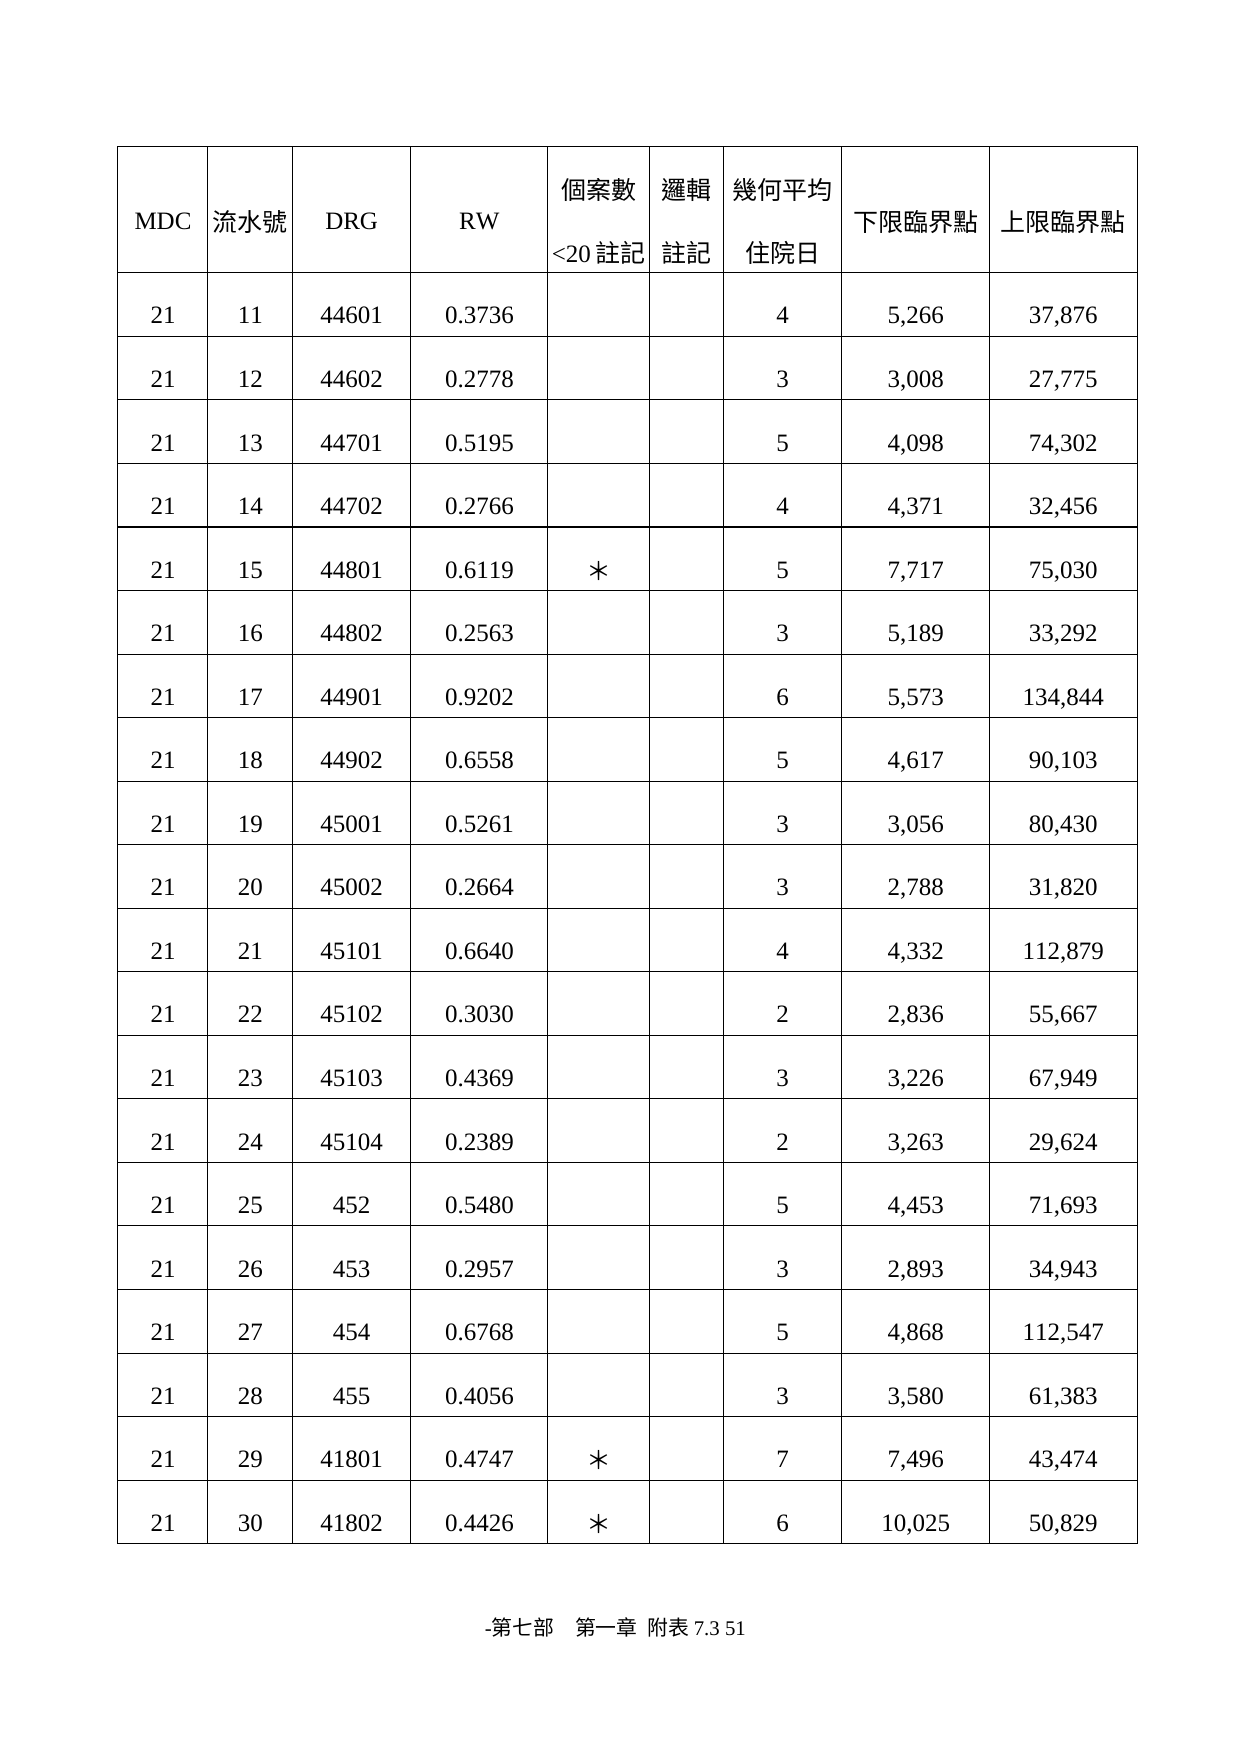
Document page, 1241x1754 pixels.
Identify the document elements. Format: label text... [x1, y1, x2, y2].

table_cell [548, 464, 649, 526]
table_cell 455 [293, 1354, 410, 1416]
table_cell 21 [208, 909, 292, 971]
table_cell [548, 718, 649, 781]
table_cell 44801 [293, 528, 410, 590]
table_cell 4 [724, 464, 841, 526]
table_cell 67,949 [990, 1036, 1137, 1098]
table_cell 21 [118, 464, 207, 526]
table_cell 2 [724, 972, 841, 1035]
table_cell 4,617 [842, 718, 989, 781]
table_cell 4,868 [842, 1290, 989, 1352]
table_cell [548, 782, 649, 844]
table_cell 2,788 [842, 845, 989, 908]
table_cell ＊ [548, 1417, 649, 1479]
table_cell 7,496 [842, 1417, 989, 1479]
table_header 幾何平均 住院日 [724, 147, 841, 272]
table_cell 21 [118, 1417, 207, 1479]
table_cell [548, 1036, 649, 1098]
table_cell 21 [118, 1226, 207, 1289]
table_cell 21 [118, 718, 207, 781]
table_cell [650, 655, 723, 717]
table_cell [650, 845, 723, 908]
table_cell 4 [724, 909, 841, 971]
table_cell 45101 [293, 909, 410, 971]
table_cell 21 [118, 972, 207, 1035]
table_cell [650, 718, 723, 781]
table_cell [650, 273, 723, 336]
table_header 邏輯 註記 [650, 147, 723, 272]
table_cell 3 [724, 1036, 841, 1098]
table_cell [650, 464, 723, 526]
table_cell 25 [208, 1163, 292, 1225]
table_cell 3 [724, 1354, 841, 1416]
table_cell 5 [724, 528, 841, 590]
table_cell 19 [208, 782, 292, 844]
table_cell 45103 [293, 1036, 410, 1098]
table_cell 75,030 [990, 528, 1137, 590]
table_header MDC [118, 147, 207, 272]
table_header 流水號 [208, 147, 292, 272]
table_cell 20 [208, 845, 292, 908]
table_cell [650, 1163, 723, 1225]
table_header RW [411, 147, 547, 272]
table_cell 44901 [293, 655, 410, 717]
table_cell 0.2664 [411, 845, 547, 908]
table_cell 4,371 [842, 464, 989, 526]
table_cell 0.5195 [411, 400, 547, 463]
table_cell 3,056 [842, 782, 989, 844]
table_cell 21 [118, 337, 207, 399]
table_cell 6 [724, 655, 841, 717]
table_cell 2 [724, 1099, 841, 1162]
table_cell 17 [208, 655, 292, 717]
table_cell ＊ [548, 528, 649, 590]
table_cell 44602 [293, 337, 410, 399]
table_cell 21 [118, 528, 207, 590]
table_cell 29,624 [990, 1099, 1137, 1162]
table_cell 0.2389 [411, 1099, 547, 1162]
table_cell [650, 1036, 723, 1098]
table_cell [650, 400, 723, 463]
table_cell 2,893 [842, 1226, 989, 1289]
table_cell 5 [724, 1163, 841, 1225]
table_cell 3,580 [842, 1354, 989, 1416]
table_cell 90,103 [990, 718, 1137, 781]
table_cell 0.9202 [411, 655, 547, 717]
table_cell [650, 972, 723, 1035]
table_cell 3,008 [842, 337, 989, 399]
table_cell [650, 337, 723, 399]
table_cell 453 [293, 1226, 410, 1289]
table_cell 21 [118, 1099, 207, 1162]
table_cell 11 [208, 273, 292, 336]
table_cell 0.4369 [411, 1036, 547, 1098]
table_cell 61,383 [990, 1354, 1137, 1416]
table_cell [548, 909, 649, 971]
table_cell 21 [118, 782, 207, 844]
table_cell 24 [208, 1099, 292, 1162]
table_cell [548, 655, 649, 717]
table_cell 0.6558 [411, 718, 547, 781]
table_cell 80,430 [990, 782, 1137, 844]
table_cell 21 [118, 845, 207, 908]
table_cell [548, 400, 649, 463]
table_cell 5,189 [842, 591, 989, 653]
table_cell 27,775 [990, 337, 1137, 399]
table_cell 2,836 [842, 972, 989, 1035]
table_cell 31,820 [990, 845, 1137, 908]
table_cell 12 [208, 337, 292, 399]
table_cell 29 [208, 1417, 292, 1479]
table_cell 0.2766 [411, 464, 547, 526]
table_cell 7 [724, 1417, 841, 1479]
table_cell 44802 [293, 591, 410, 653]
table_cell [548, 1354, 649, 1416]
table_cell 28 [208, 1354, 292, 1416]
table_cell 32,456 [990, 464, 1137, 526]
table_cell [650, 1226, 723, 1289]
table_cell [650, 1354, 723, 1416]
table_cell 0.6119 [411, 528, 547, 590]
table_cell 23 [208, 1036, 292, 1098]
table_cell 3 [724, 782, 841, 844]
table_cell [548, 273, 649, 336]
table_cell 5,573 [842, 655, 989, 717]
table_cell 45002 [293, 845, 410, 908]
table_cell 13 [208, 400, 292, 463]
table_cell 43,474 [990, 1417, 1137, 1479]
table_header DRG [293, 147, 410, 272]
table_cell 45102 [293, 972, 410, 1035]
table_cell 3,226 [842, 1036, 989, 1098]
table_cell [650, 909, 723, 971]
table_cell 3 [724, 1226, 841, 1289]
table_header 下限臨界點 [842, 147, 989, 272]
table_cell [548, 337, 649, 399]
table_cell 0.4056 [411, 1354, 547, 1416]
table_cell 21 [118, 1163, 207, 1225]
table_cell 4,332 [842, 909, 989, 971]
table_cell 27 [208, 1290, 292, 1352]
table_cell 3 [724, 845, 841, 908]
table_header 上限臨界點 [990, 147, 1137, 272]
table_cell 26 [208, 1226, 292, 1289]
table_cell 21 [118, 909, 207, 971]
table_cell 18 [208, 718, 292, 781]
table_cell 3,263 [842, 1099, 989, 1162]
table_cell 5 [724, 1290, 841, 1352]
table_cell 454 [293, 1290, 410, 1352]
table_cell 0.2957 [411, 1226, 547, 1289]
table_cell 5,266 [842, 273, 989, 336]
table_cell 14 [208, 464, 292, 526]
table_cell [548, 1163, 649, 1225]
table_cell 16 [208, 591, 292, 653]
table_cell 0.5261 [411, 782, 547, 844]
table_cell [548, 1226, 649, 1289]
table_cell 4 [724, 273, 841, 336]
table_cell [548, 1290, 649, 1352]
table_cell 21 [118, 1290, 207, 1352]
table_cell 3 [724, 591, 841, 653]
table_cell 45001 [293, 782, 410, 844]
table_cell 5 [724, 400, 841, 463]
table_cell 21 [118, 273, 207, 336]
table_cell 45104 [293, 1099, 410, 1162]
table_cell 30 [208, 1481, 292, 1543]
table_cell 21 [118, 1036, 207, 1098]
table_cell [650, 591, 723, 653]
table_cell 22 [208, 972, 292, 1035]
table_cell 21 [118, 400, 207, 463]
table_cell 41801 [293, 1417, 410, 1479]
table_cell 5 [724, 718, 841, 781]
table_cell 21 [118, 1354, 207, 1416]
table_cell 112,547 [990, 1290, 1137, 1352]
table_cell 21 [118, 1481, 207, 1543]
table_cell 41802 [293, 1481, 410, 1543]
table_cell [548, 1099, 649, 1162]
table_cell 0.3030 [411, 972, 547, 1035]
table_cell 6 [724, 1481, 841, 1543]
table_cell 44702 [293, 464, 410, 526]
table_cell [650, 1290, 723, 1352]
table_cell 452 [293, 1163, 410, 1225]
table_cell 0.3736 [411, 273, 547, 336]
table_cell 7,717 [842, 528, 989, 590]
table_cell ＊ [548, 1481, 649, 1543]
table_cell 0.6768 [411, 1290, 547, 1352]
table_cell 50,829 [990, 1481, 1137, 1543]
table_cell 3 [724, 337, 841, 399]
table_cell 4,453 [842, 1163, 989, 1225]
table_cell 55,667 [990, 972, 1137, 1035]
table_cell [650, 528, 723, 590]
table_cell 112,879 [990, 909, 1137, 971]
table_cell [650, 782, 723, 844]
table_cell 44902 [293, 718, 410, 781]
table_cell [650, 1481, 723, 1543]
table_cell [548, 591, 649, 653]
table_cell 0.4747 [411, 1417, 547, 1479]
table_cell 44601 [293, 273, 410, 336]
table_cell 0.2778 [411, 337, 547, 399]
table_header 個案數<20註記 [548, 147, 649, 272]
table_cell [548, 845, 649, 908]
table_cell 15 [208, 528, 292, 590]
table_cell 21 [118, 655, 207, 717]
table_cell 134,844 [990, 655, 1137, 717]
table_cell [650, 1417, 723, 1479]
table_cell 0.4426 [411, 1481, 547, 1543]
table_cell 0.6640 [411, 909, 547, 971]
table_cell [548, 972, 649, 1035]
table_cell 33,292 [990, 591, 1137, 653]
table_cell 71,693 [990, 1163, 1137, 1225]
table_cell 74,302 [990, 400, 1137, 463]
table_cell [650, 1099, 723, 1162]
table_cell 4,098 [842, 400, 989, 463]
table_cell 0.2563 [411, 591, 547, 653]
table_cell 34,943 [990, 1226, 1137, 1289]
table_cell 0.5480 [411, 1163, 547, 1225]
table_cell 21 [118, 591, 207, 653]
table_cell 44701 [293, 400, 410, 463]
table_cell 10,025 [842, 1481, 989, 1543]
table_cell 37,876 [990, 273, 1137, 336]
